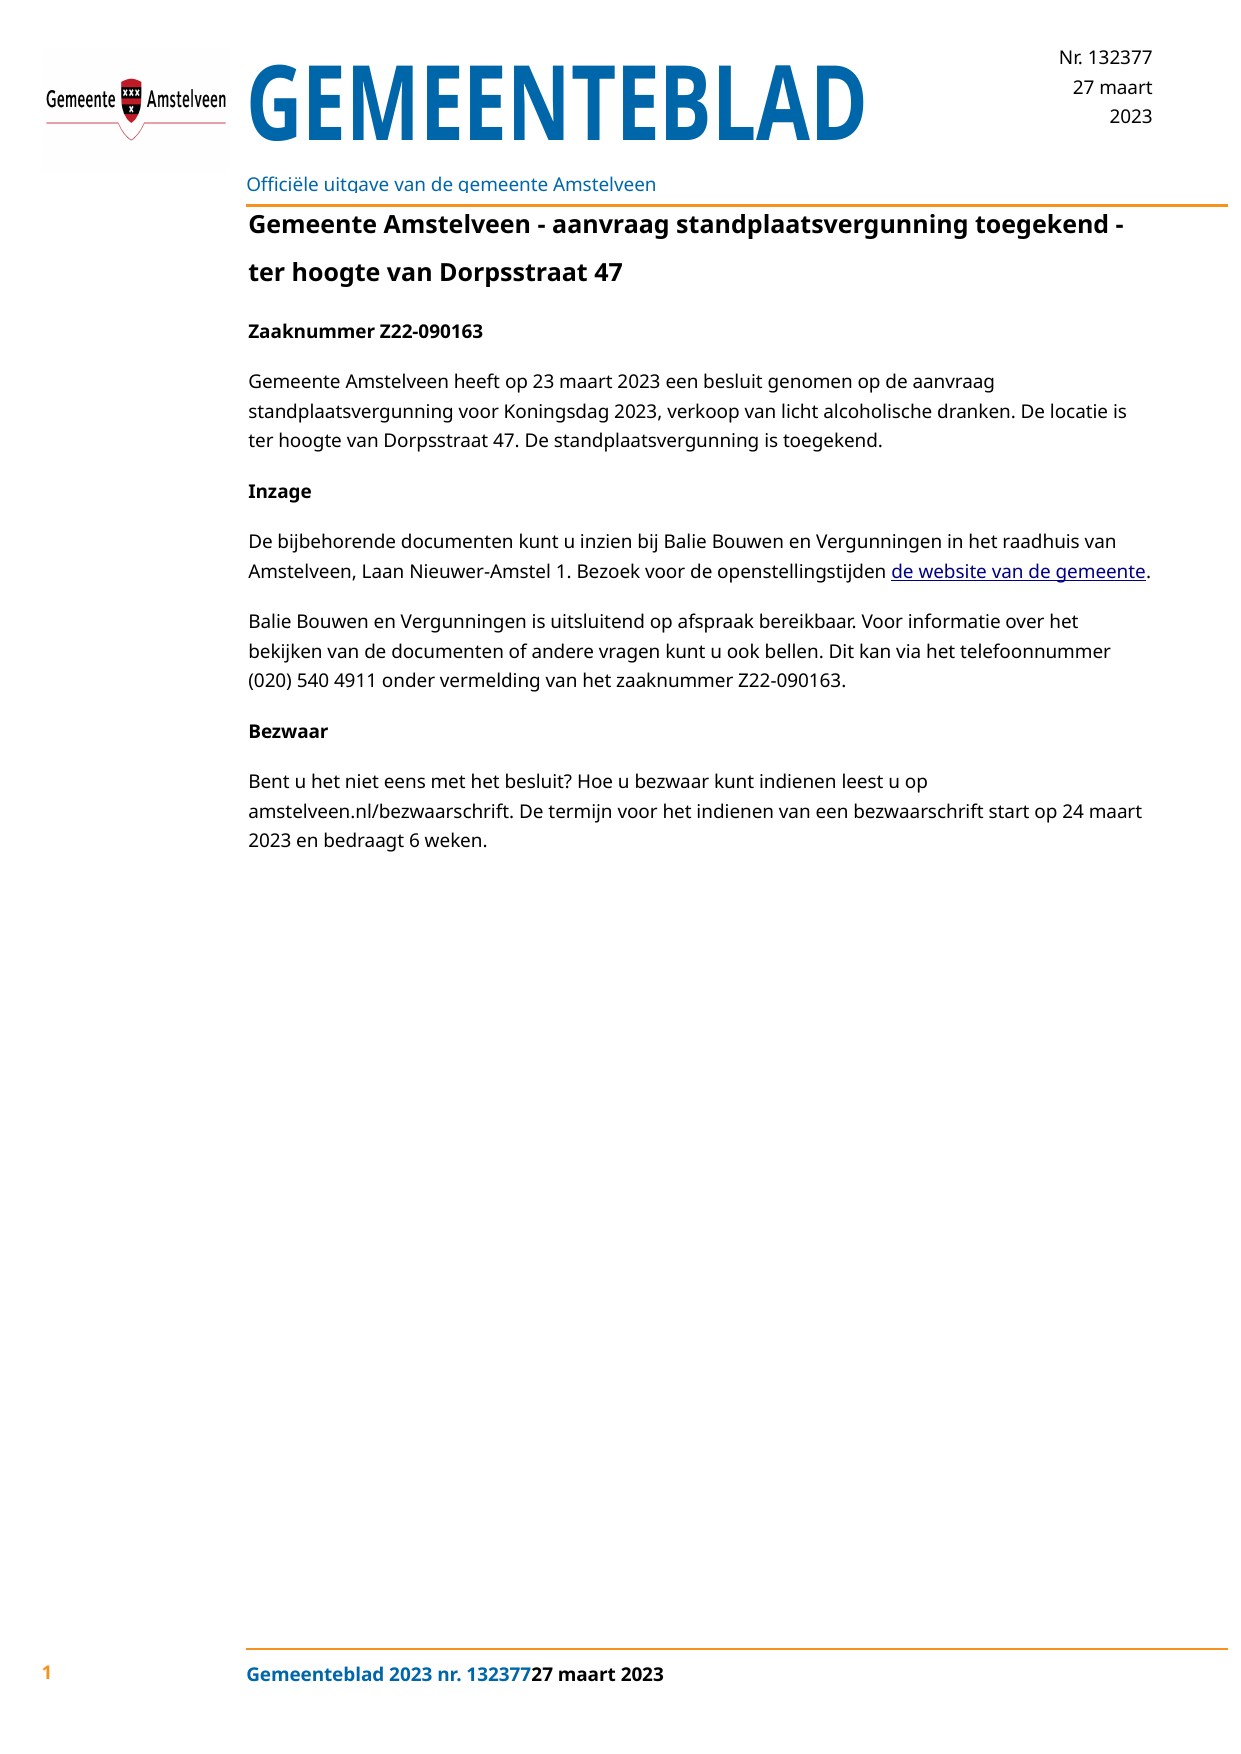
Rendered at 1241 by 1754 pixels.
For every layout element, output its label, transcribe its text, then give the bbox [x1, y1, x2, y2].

text Bent u het niet eens met het besluit? Hoe u bezwaar kunt indienen leest u op amstelveen.nl/bezwaarschrift. De termijn voor het indienen van een bezwaarschrift start op 24 maart 2023 en bedraagt 6 weken. [248, 768, 1152, 853]
picture [41, 47, 231, 172]
text Inzage [248, 478, 1152, 504]
text Zaaknummer Z22-090163 [248, 318, 1152, 344]
text Bezwaar [248, 718, 1152, 744]
text Gemeente Amstelveen - aanvraag standplaatsvergunning toegekend - ter hoogte van Dorpsstraat 47 [248, 207, 1152, 288]
text Balie Bouwen en Vergunningen is uitsluitend op afspraak bereikbaar. Voor informatie over het bekijken van de documenten of andere vragen kunt u ook bellen. Dit kan via het telefoonnummer (020) 540 4911 onder vermelding van het zaaknummer Z22-090163. [248, 608, 1152, 693]
text Gemeente Amstelveen heeft op 23 maart 2023 een besluit genomen op de aanvraag standplaatsvergunning voor Koningsdag 2023, verkoop van licht alcoholische dranken. De locatie is ter hoogte van Dorpsstraat 47. De standplaatsvergunning is toegekend. [248, 368, 1152, 453]
text De bijbehorende documenten kunt u inzien bij Balie Bouwen en Vergunningen in het raadhuis van Amstelveen, Laan Nieuwer-Amstel 1. Bezoek voor de openstellingstijden de website van de gemeente. [248, 528, 1152, 584]
